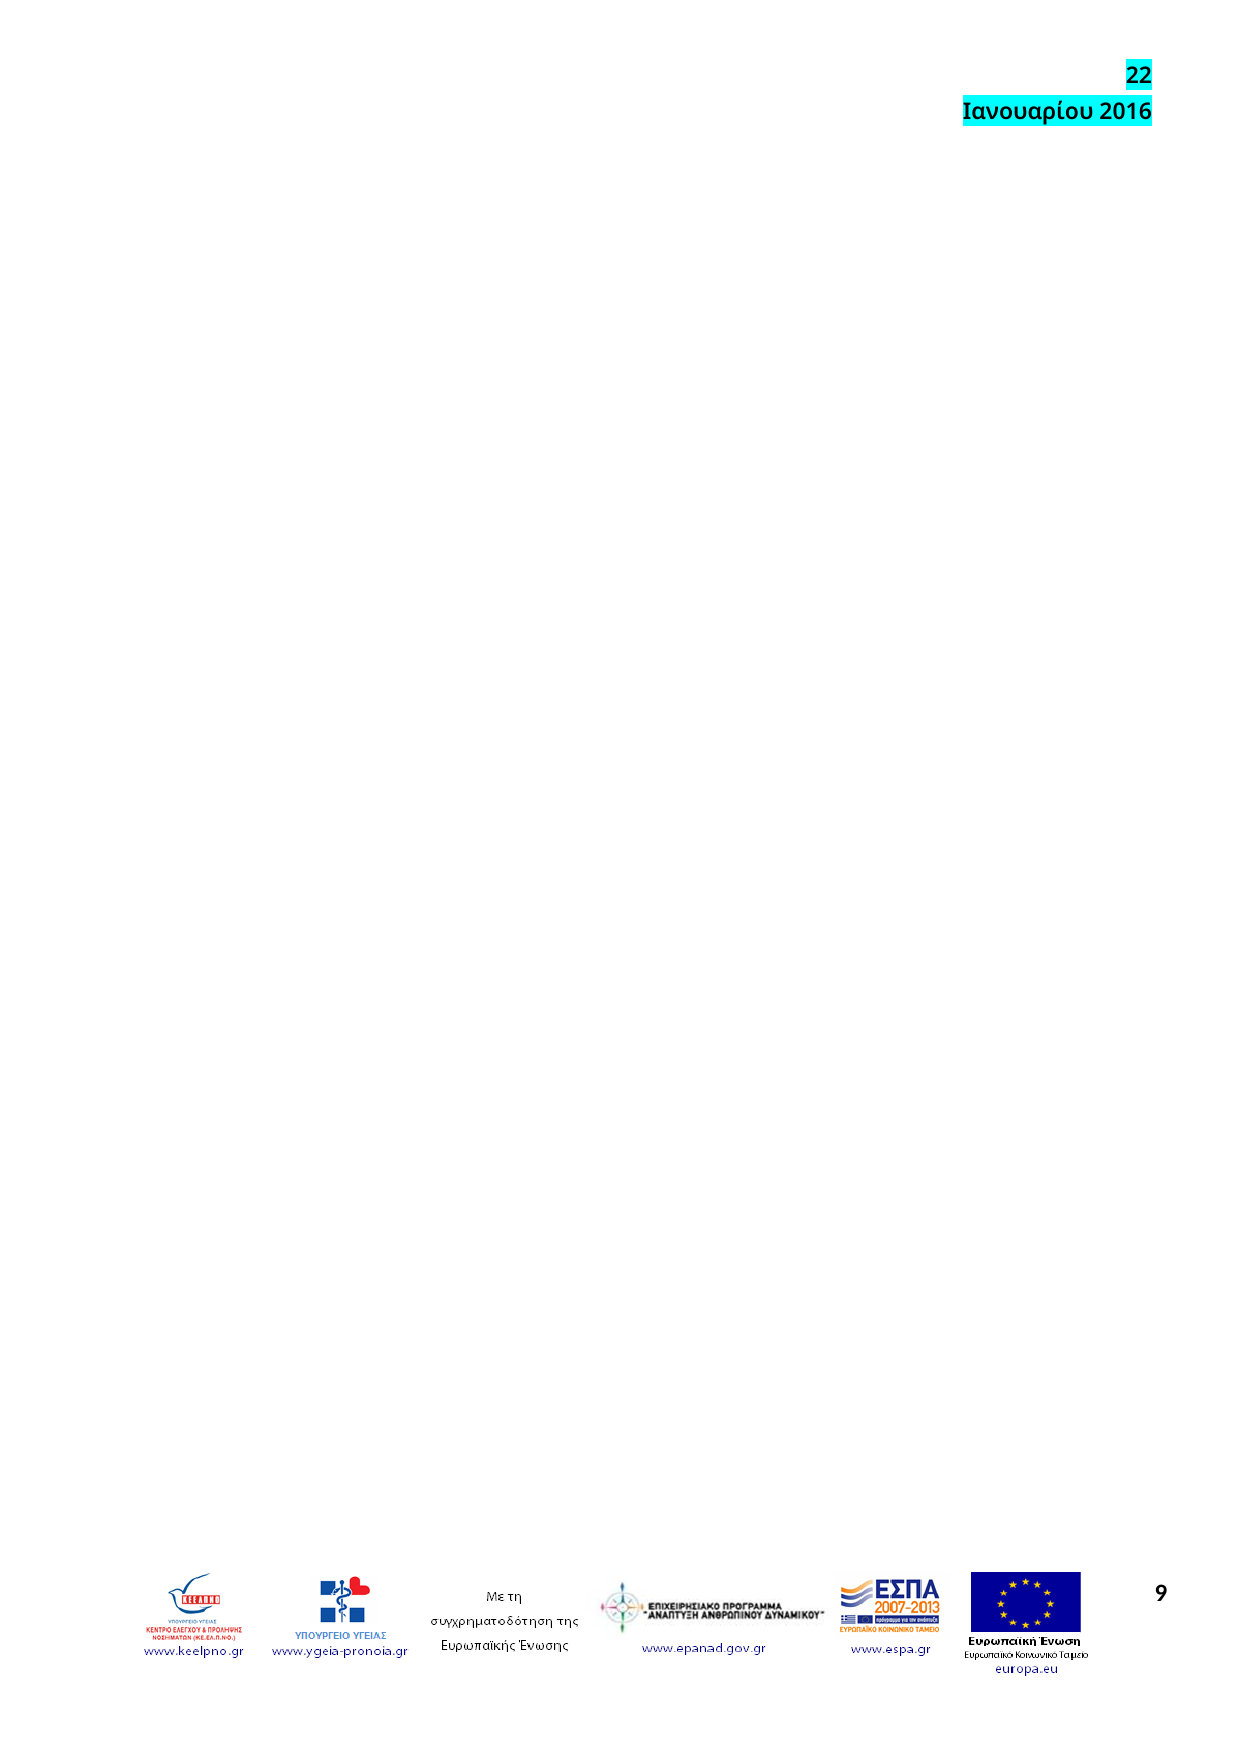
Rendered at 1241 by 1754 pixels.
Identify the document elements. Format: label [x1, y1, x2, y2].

picture [137, 1564, 1103, 1681]
